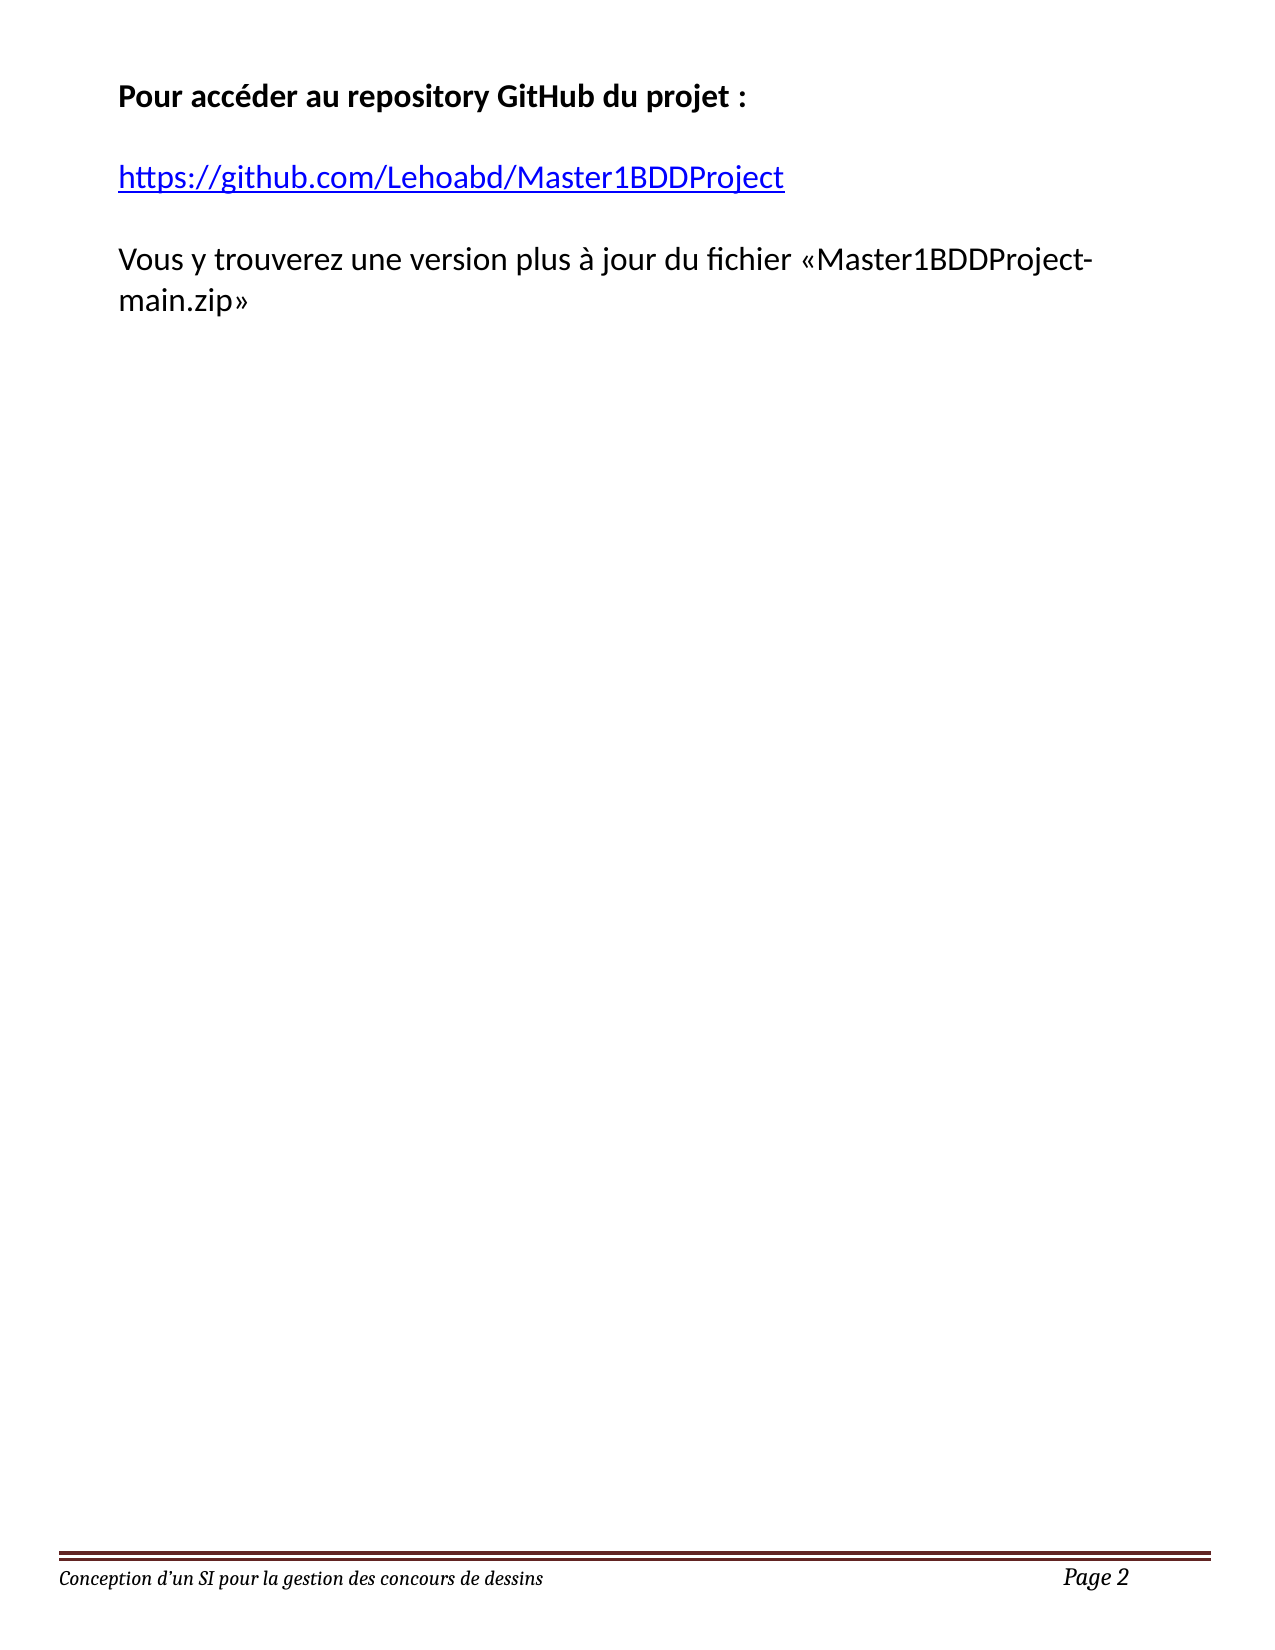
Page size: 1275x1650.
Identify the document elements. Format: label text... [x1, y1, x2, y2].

text Pour accéder au repository GitHub du projet : https://github.com/Lehoabd/Master1BDDProject [118, 75, 1122, 197]
text Vous y trouverez une version plus à jour du fichier «Master1BDDProject-main.zip» [118, 238, 1122, 319]
